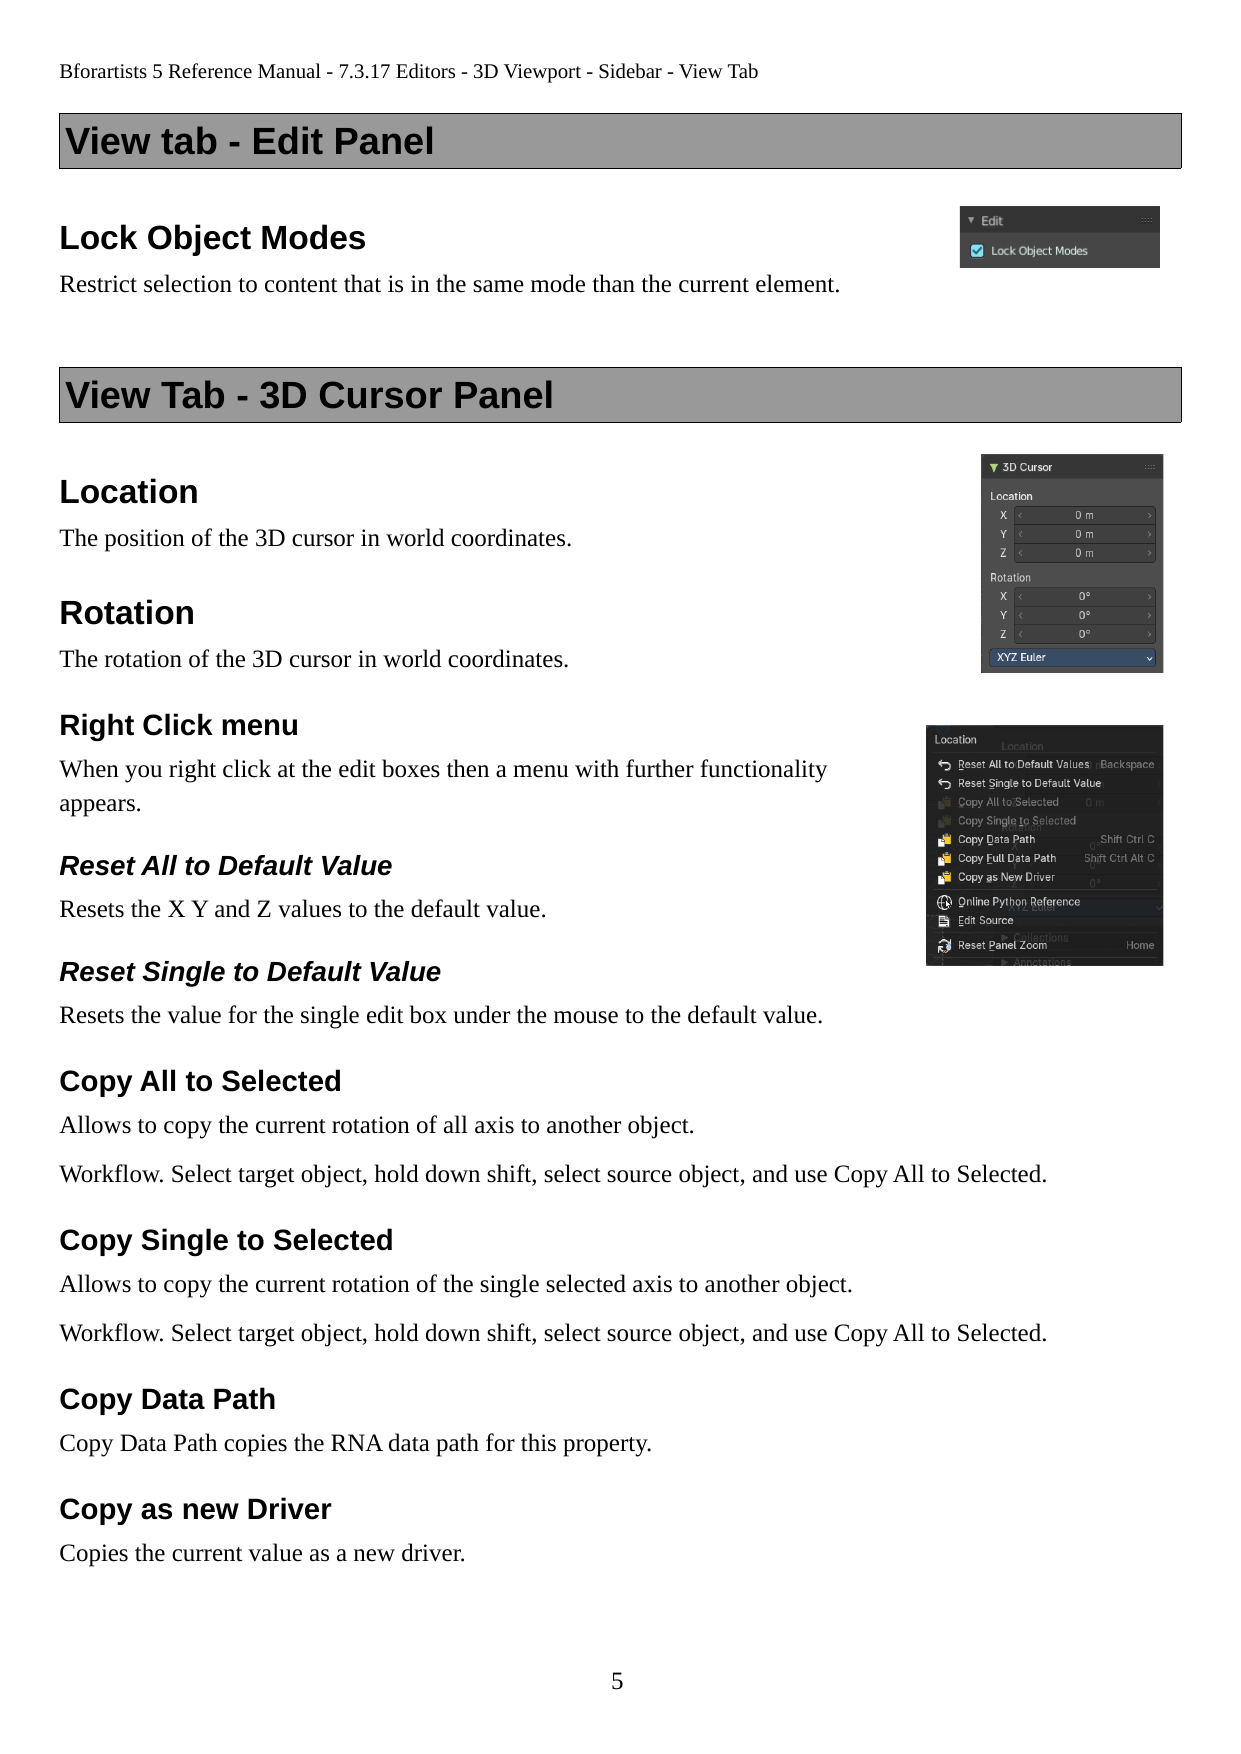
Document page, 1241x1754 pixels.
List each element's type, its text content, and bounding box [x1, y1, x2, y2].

subtitle Rotation [59, 593, 981, 631]
picture [981, 454, 1164, 673]
subtitle Reset All to Default Value [59, 850, 926, 882]
text Resets the value for the single edit box under the mouse to the default value. [59, 1000, 1181, 1029]
text When you right click at the edit boxes then a menu with further functionality appears. [59, 754, 926, 817]
text The position of the 3D cursor in world coordinates. [59, 523, 981, 552]
picture [926, 725, 1164, 966]
table_header View Tab - 3D Cursor Panel [60, 368, 1181, 422]
text The rotation of the 3D cursor in world coordinates. [59, 644, 981, 673]
subtitle Copy Data Path [59, 1382, 1181, 1415]
subtitle Lock Object Modes [59, 217, 959, 256]
text Restrict selection to content that is in the same mode than the current element. [59, 269, 1181, 297]
text Allows to copy the current rotation of the single selected axis to another object. [59, 1269, 1181, 1298]
picture [959, 206, 1160, 268]
text Allows to copy the current rotation of all axis to another object. [59, 1110, 1181, 1139]
subtitle Copy as new Driver [59, 1492, 1181, 1525]
subtitle Reset Single to Default Value [59, 956, 1181, 988]
text Workflow. Select target object, hold down shift, select source object, and use Copy All to Selected. [59, 1159, 1181, 1188]
table_header View tab - Edit Panel [60, 114, 1181, 168]
text Copy Data Path copies the RNA data path for this property. [59, 1428, 1181, 1457]
subtitle Location [59, 472, 981, 510]
text Copies the current value as a new driver. [59, 1538, 1181, 1567]
subtitle [1164, 850, 1181, 882]
text Workflow. Select target object, hold down shift, select source object, and use Copy All to Selected. [59, 1318, 1181, 1347]
subtitle Copy All to Selected [59, 1064, 1181, 1097]
subtitle Right Click menu [59, 707, 1181, 741]
subtitle [1160, 217, 1181, 256]
subtitle [1164, 593, 1181, 631]
subtitle [1164, 472, 1181, 510]
text Resets the X Y and Z values to the default value. [59, 894, 926, 923]
subtitle Copy Single to Selected [59, 1223, 1181, 1256]
